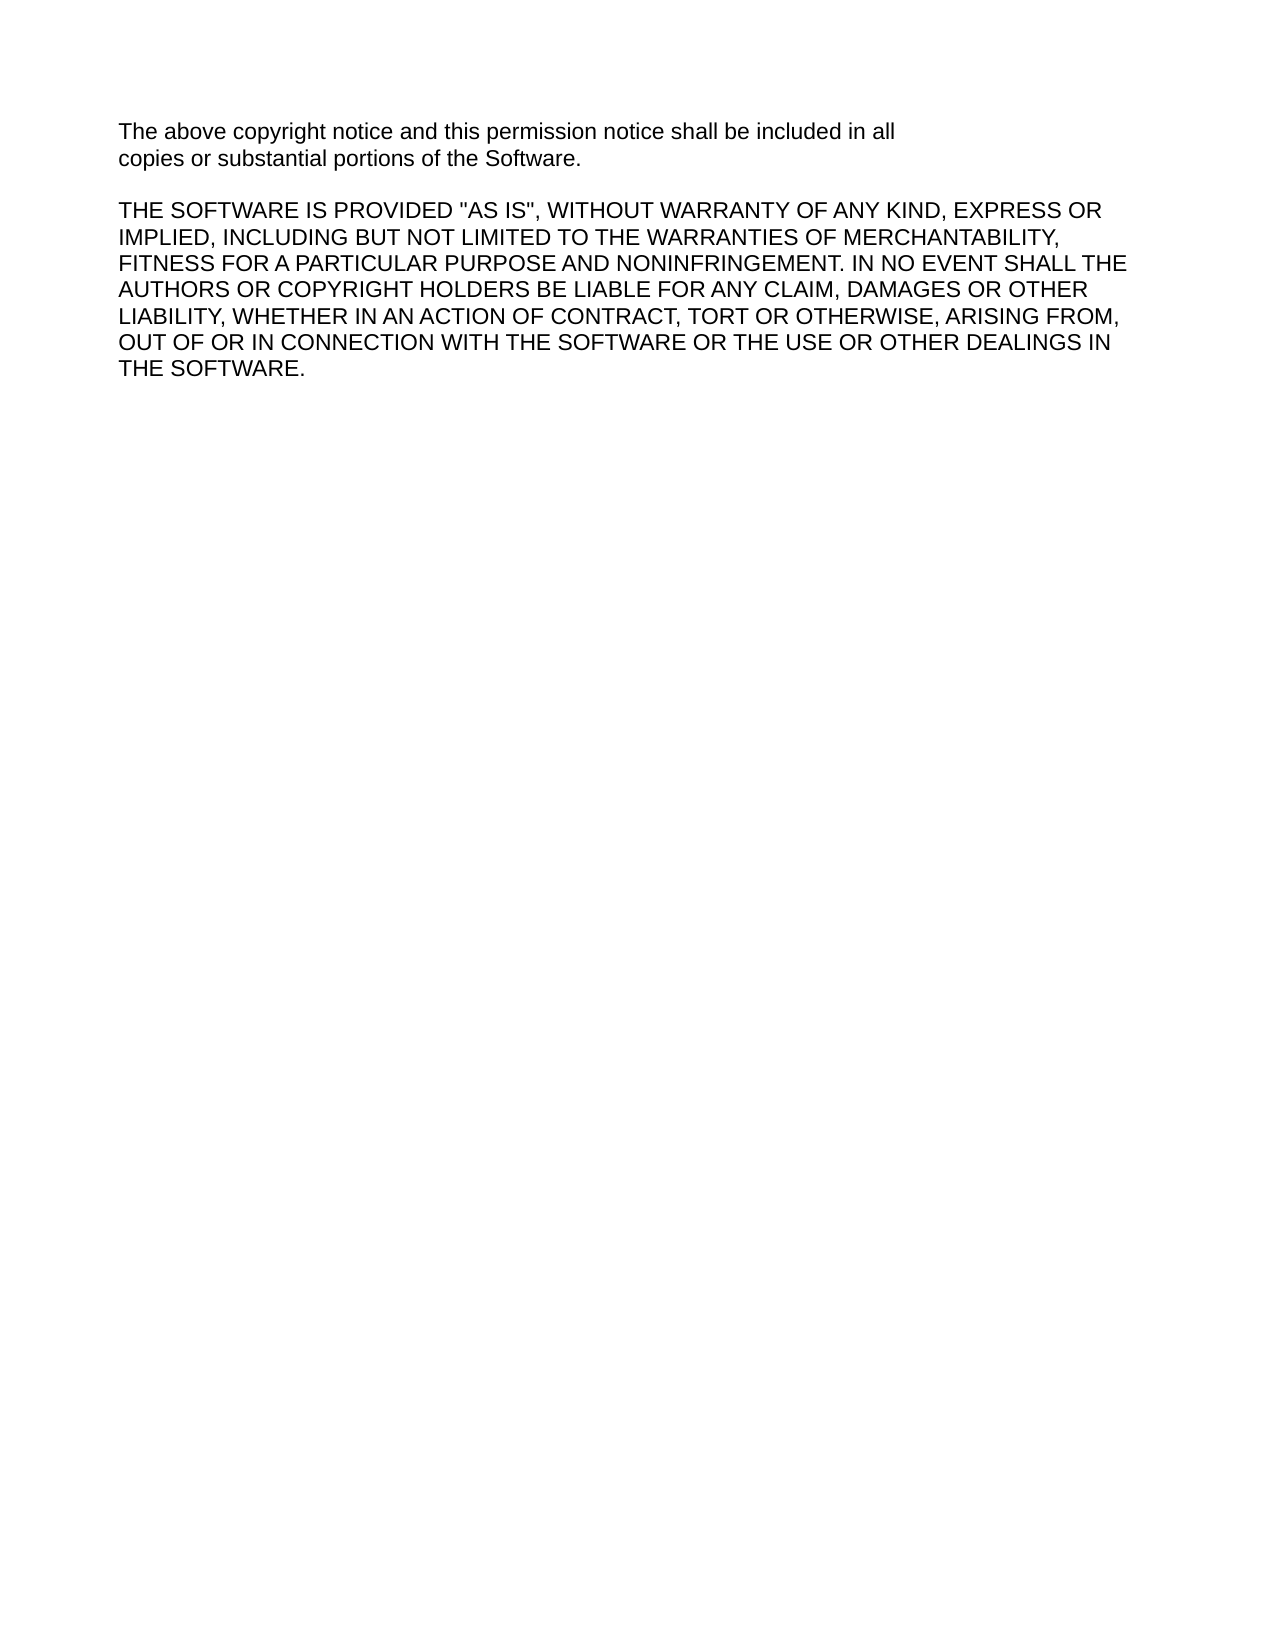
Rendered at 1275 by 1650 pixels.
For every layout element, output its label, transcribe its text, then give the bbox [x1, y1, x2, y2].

text The above copyright notice and this permission notice shall be included in all [118, 118, 1157, 144]
text THE SOFTWARE IS PROVIDED "AS IS", WITHOUT WARRANTY OF ANY KIND, EXPRESS OR IMPLIED, INCLUDING BUT NOT LIMITED TO THE WARRANTIES OF MERCHANTABILITY, FITNESS FOR A PARTICULAR PURPOSE AND NONINFRINGEMENT. IN NO EVENT SHALL THE AUTHORS OR COPYRIGHT HOLDERS BE LIABLE FOR ANY CLAIM, DAMAGES OR OTHER LIABILITY, WHETHER IN AN ACTION OF CONTRACT, TORT OR OTHERWISE, ARISING FROM, OUT OF OR IN CONNECTION WITH THE SOFTWARE OR THE USE OR OTHER DEALINGS IN THE SOFTWARE. [118, 197, 1157, 382]
text copies or substantial portions of the Software. [118, 144, 1157, 171]
